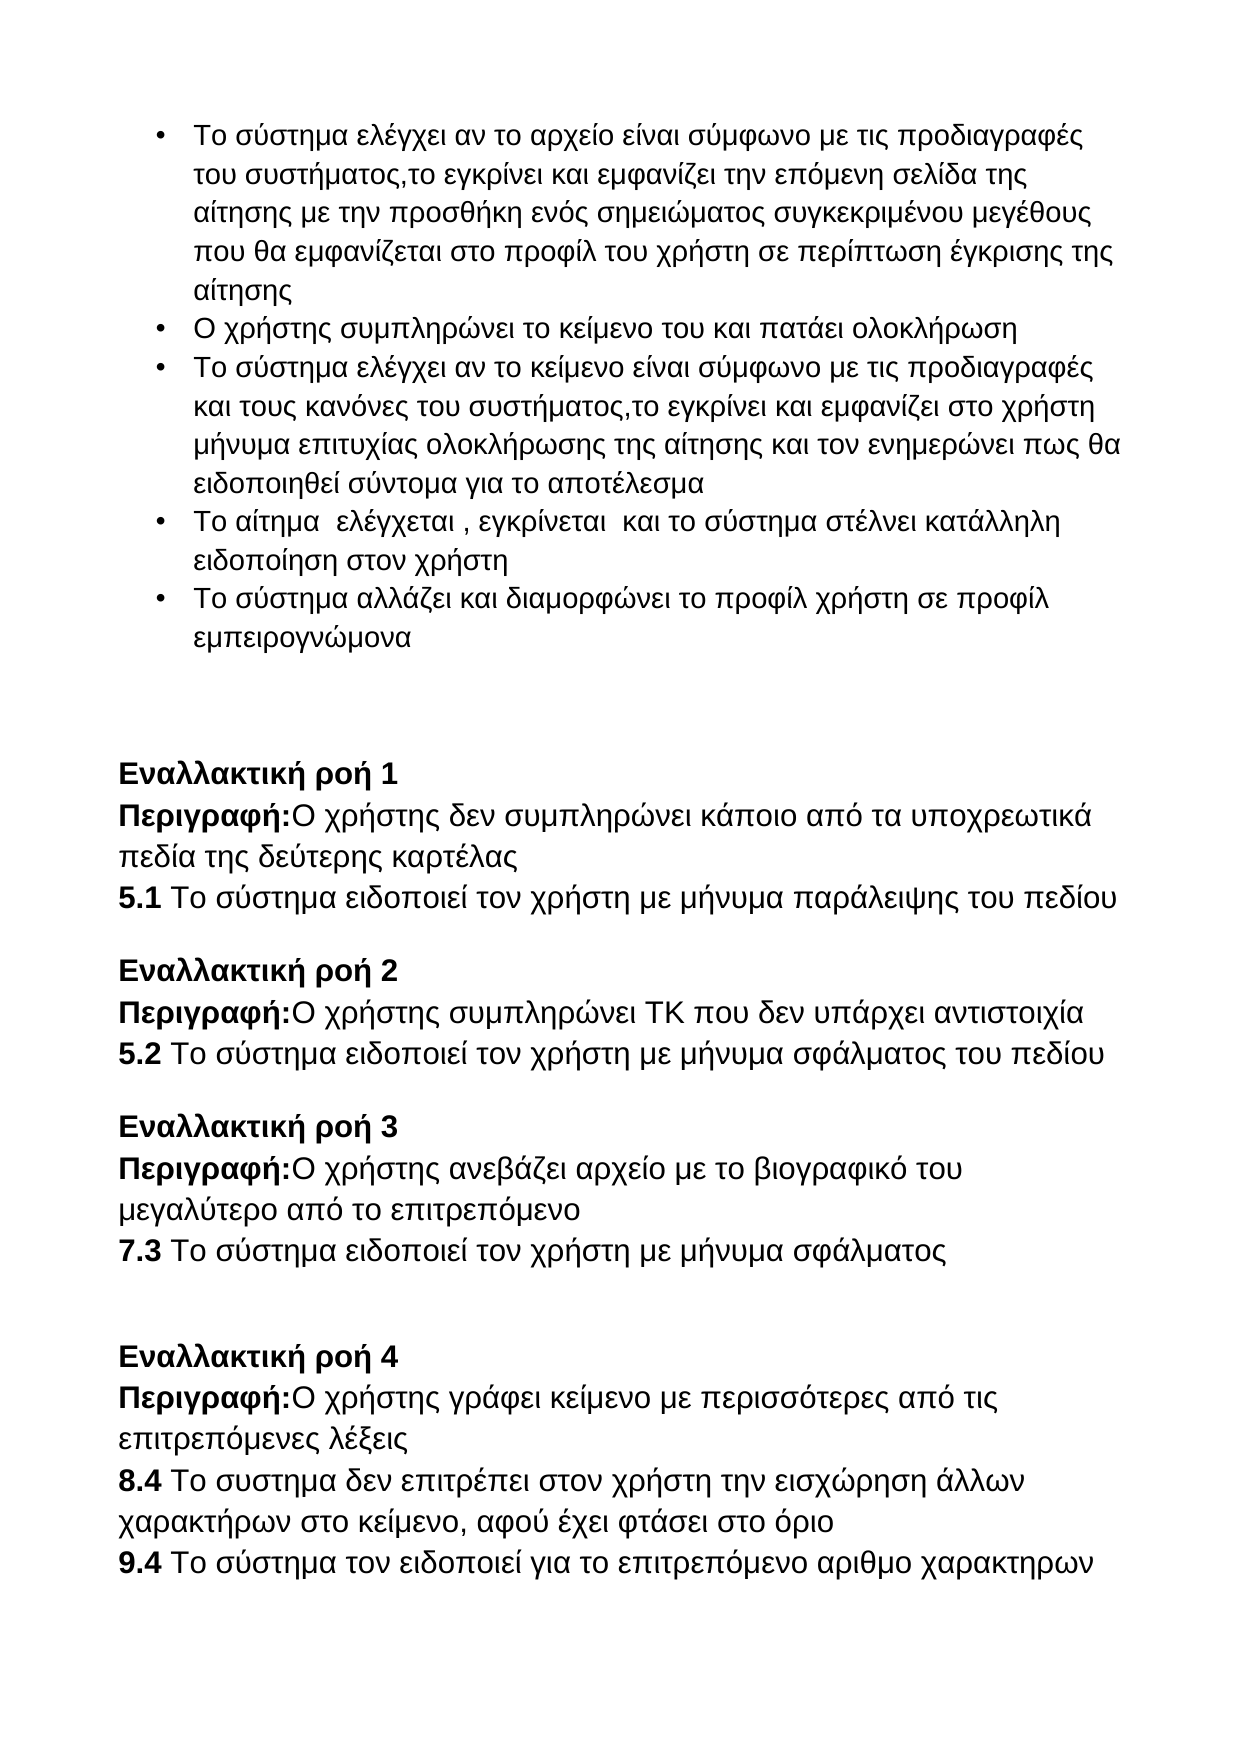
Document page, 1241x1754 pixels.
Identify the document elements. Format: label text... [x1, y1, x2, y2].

text 8.4 Το συστημα δεν επιτρέπει στον χρήστη την εισχώρηση άλλων χαρακτήρων στο κείμενο, αφού έχει φτάσει στο όριο [118, 1462, 1122, 1539]
text Περιγραφή:Ο χρήστης ανεβάζει αρχείο με το βιογραφικό του μεγαλύτερο από το επιτρεπόμενο [118, 1150, 1122, 1227]
text Περιγραφή:Ο χρήστης δεν συμπληρώνει κάποιο από τα υποχρεωτικά πεδία της δεύτερης καρτέλας [118, 797, 1122, 874]
text 7.3 Το σύστημα ειδοποιεί τον χρήστη με μήνυμα σφάλματος [118, 1232, 1122, 1268]
text 9.4 Το σύστημα τον ειδοποιεί για το επιτρεπόμενο αριθμο χαρακτηρων [118, 1544, 1122, 1580]
text Εναλλακτική ροή 1 [118, 755, 1122, 791]
text Εναλλακτική ροή 3 [118, 1108, 1122, 1144]
text 5.2 Το σύστημα ειδοποιεί τον χρήστη με μήνυμα σφάλματος του πεδίου [118, 1035, 1122, 1071]
text Εναλλακτική ροή 4 [118, 1338, 1122, 1374]
list Ο χρήστης συμπληρώνει το κείμενο του και πατάει ολοκλήρωση [156, 311, 1122, 345]
text Εναλλακτική ροή 2 [118, 952, 1122, 988]
list Το σύστημα ελέγχει αν το κείμενο είναι σύμφωνο με τις προδιαγραφές και τους κανόνες του συστήματος,το εγκρίνει και εμφανίζει στο χρήστη μήνυμα επιτυχίας ολοκλήρωσης της αίτησης και τον ενημερώνει πως θα ειδοποιηθεί σύντομα για το αποτέλεσμα [156, 350, 1122, 499]
list Το σύστημα ελέγχει αν το αρχείο είναι σύμφωνο με τις προδιαγραφές του συστήματος,το εγκρίνει και εμφανίζει την επόμενη σελίδα της αίτησης με την προσθήκη ενός σημειώματος συγκεκριμένου μεγέθους που θα εμφανίζεται στο προφίλ του χρήστη σε περίπτωση έγκρισης της αίτησης [156, 118, 1122, 306]
list Το σύστημα αλλάζει και διαμορφώνει το προφίλ χρήστη σε προφίλ εμπειρογνώμονα [156, 581, 1122, 654]
text Περιγραφή:Ο χρήστης γράφει κείμενο με περισσότερες από τις επιτρεπόμενες λέξεις [118, 1379, 1122, 1456]
list Το αίτημα ελέγχεται , εγκρίνεται και το σύστημα στέλνει κατάλληλη ειδοποίηση στον χρήστη [156, 504, 1122, 576]
text Περιγραφή:Ο χρήστης συμπληρώνει ΤΚ που δεν υπάρχει αντιστοιχία [118, 994, 1122, 1030]
text 5.1 Το σύστημα ειδοποιεί τον χρήστη με μήνυμα παράλειψης του πεδίου [118, 879, 1122, 915]
